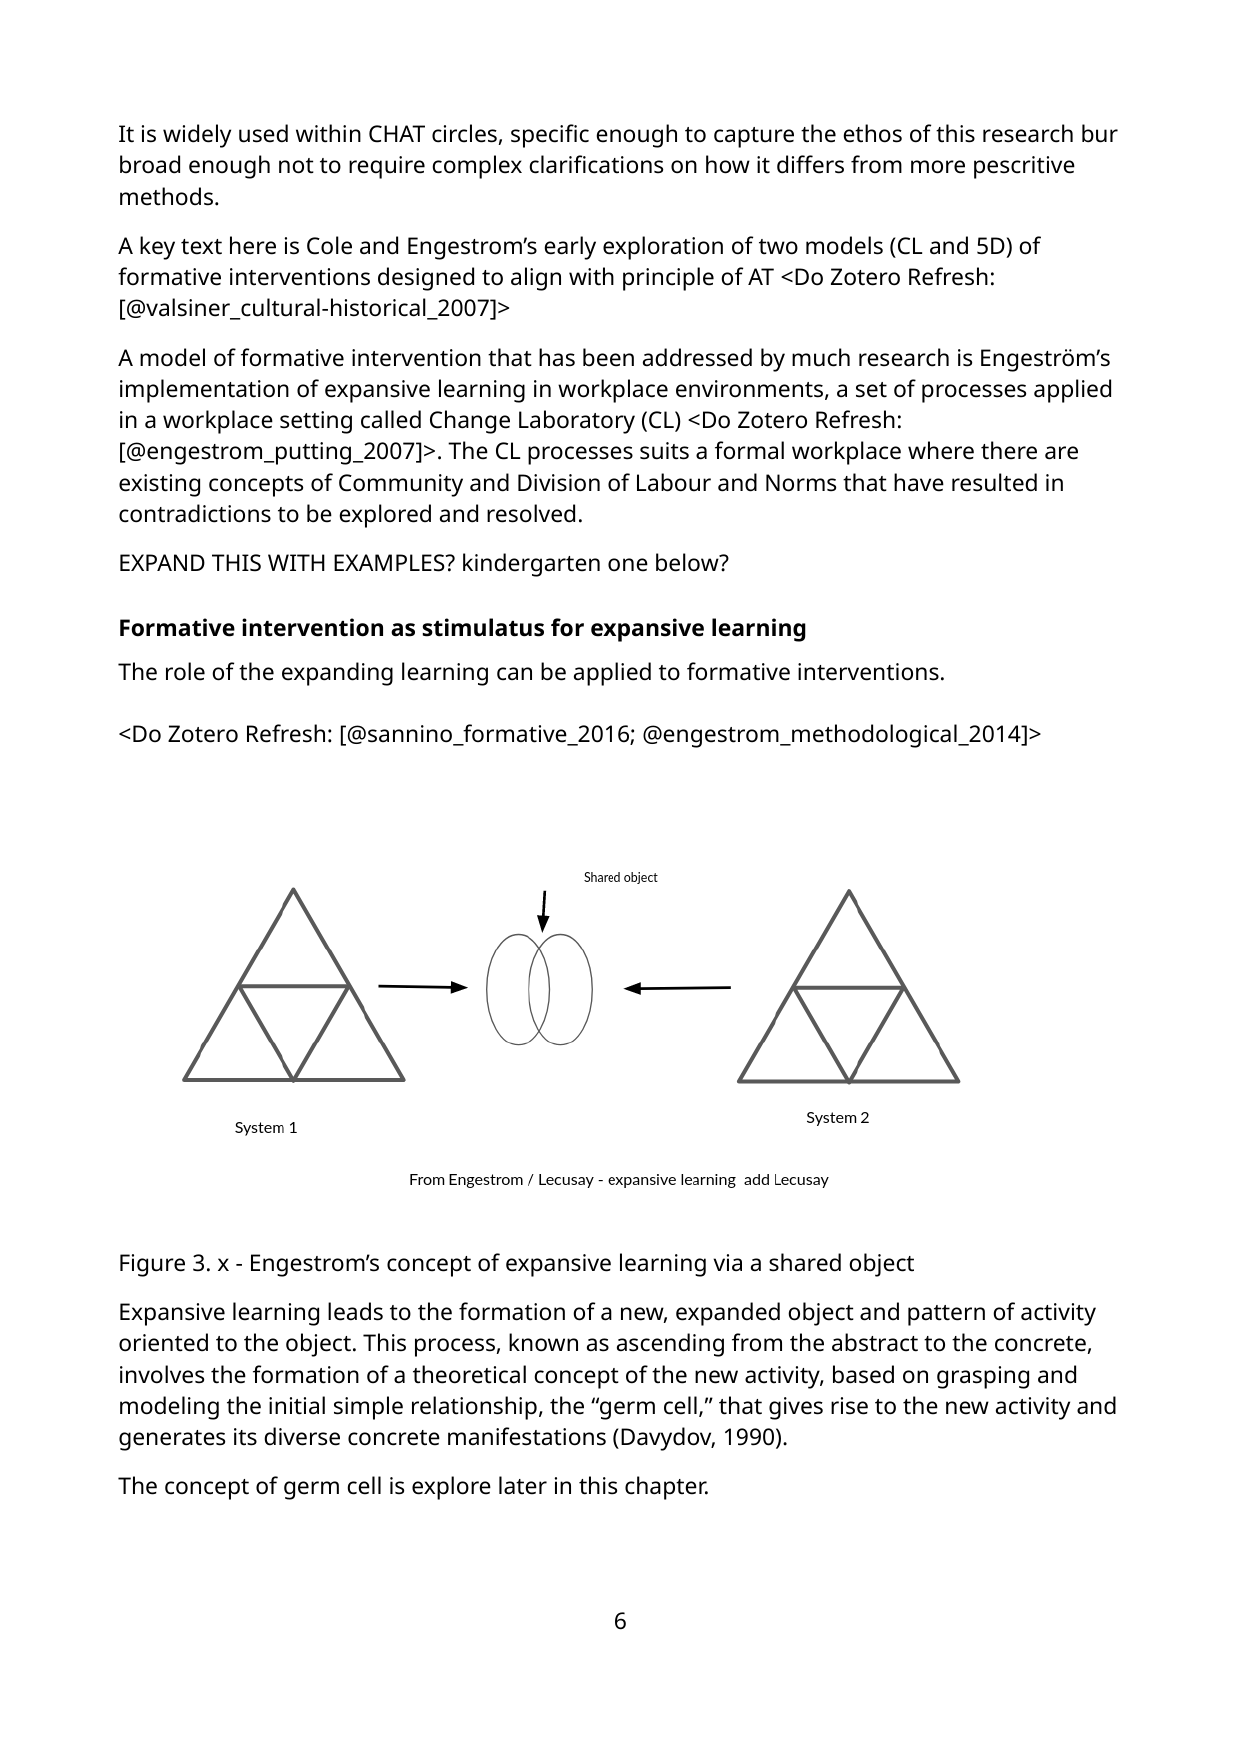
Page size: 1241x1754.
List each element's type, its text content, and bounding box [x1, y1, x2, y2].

text <Do Zotero Refresh: [@sannino_formative_2016; @engestrom_methodological_2014]> [118, 718, 1122, 749]
subtitle Formative intervention as stimulatus for expansive learning [118, 612, 1122, 643]
text A model of formative intervention that has been addressed by much research is Engeström’s implementation of expansive learning in workplace environments, a set of processes applied in a workplace setting called Change Laboratory (CL) <Do Zotero Refresh: [@engestrom_putting_2007]>. The CL processes suits a formal workplace where there are existing concepts of Community and Division of Labour and Norms that have resulted in contradictions to be explored and resolved. [118, 341, 1122, 529]
picture [118, 856, 1022, 1229]
text Figure 3. x - Engestrom’s concept of expansive learning via a shared object [118, 1247, 1122, 1278]
text Expansive learning leads to the formation of a new, expanded object and pattern of activity oriented to the object. This process, known as ascending from the abstract to the concrete, involves the formation of a theoretical concept of the new activity, based on grasping and modeling the initial simple relationship, the “germ cell,” that gives rise to the new activity and generates its diverse concrete manifestations (Davydov, 1990). [118, 1296, 1122, 1452]
text The role of the expanding learning can be applied to formative interventions. [118, 656, 1122, 687]
text A key text here is Cole and Engestrom’s early exploration of two models (CL and 5D) of formative interventions designed to align with principle of AT <Do Zotero Refresh: [@valsiner_cultural-historical_2007]> [118, 230, 1122, 323]
text It is widely used within CHAT circles, specific enough to capture the ethos of this research bur broad enough not to require complex clarifications on how it differs from more pescritive methods. [118, 118, 1122, 212]
text EXPAND THIS WITH EXAMPLES? kindergarten one below? [118, 547, 1122, 578]
text The concept of germ cell is explore later in this chapter. [118, 1470, 1122, 1502]
